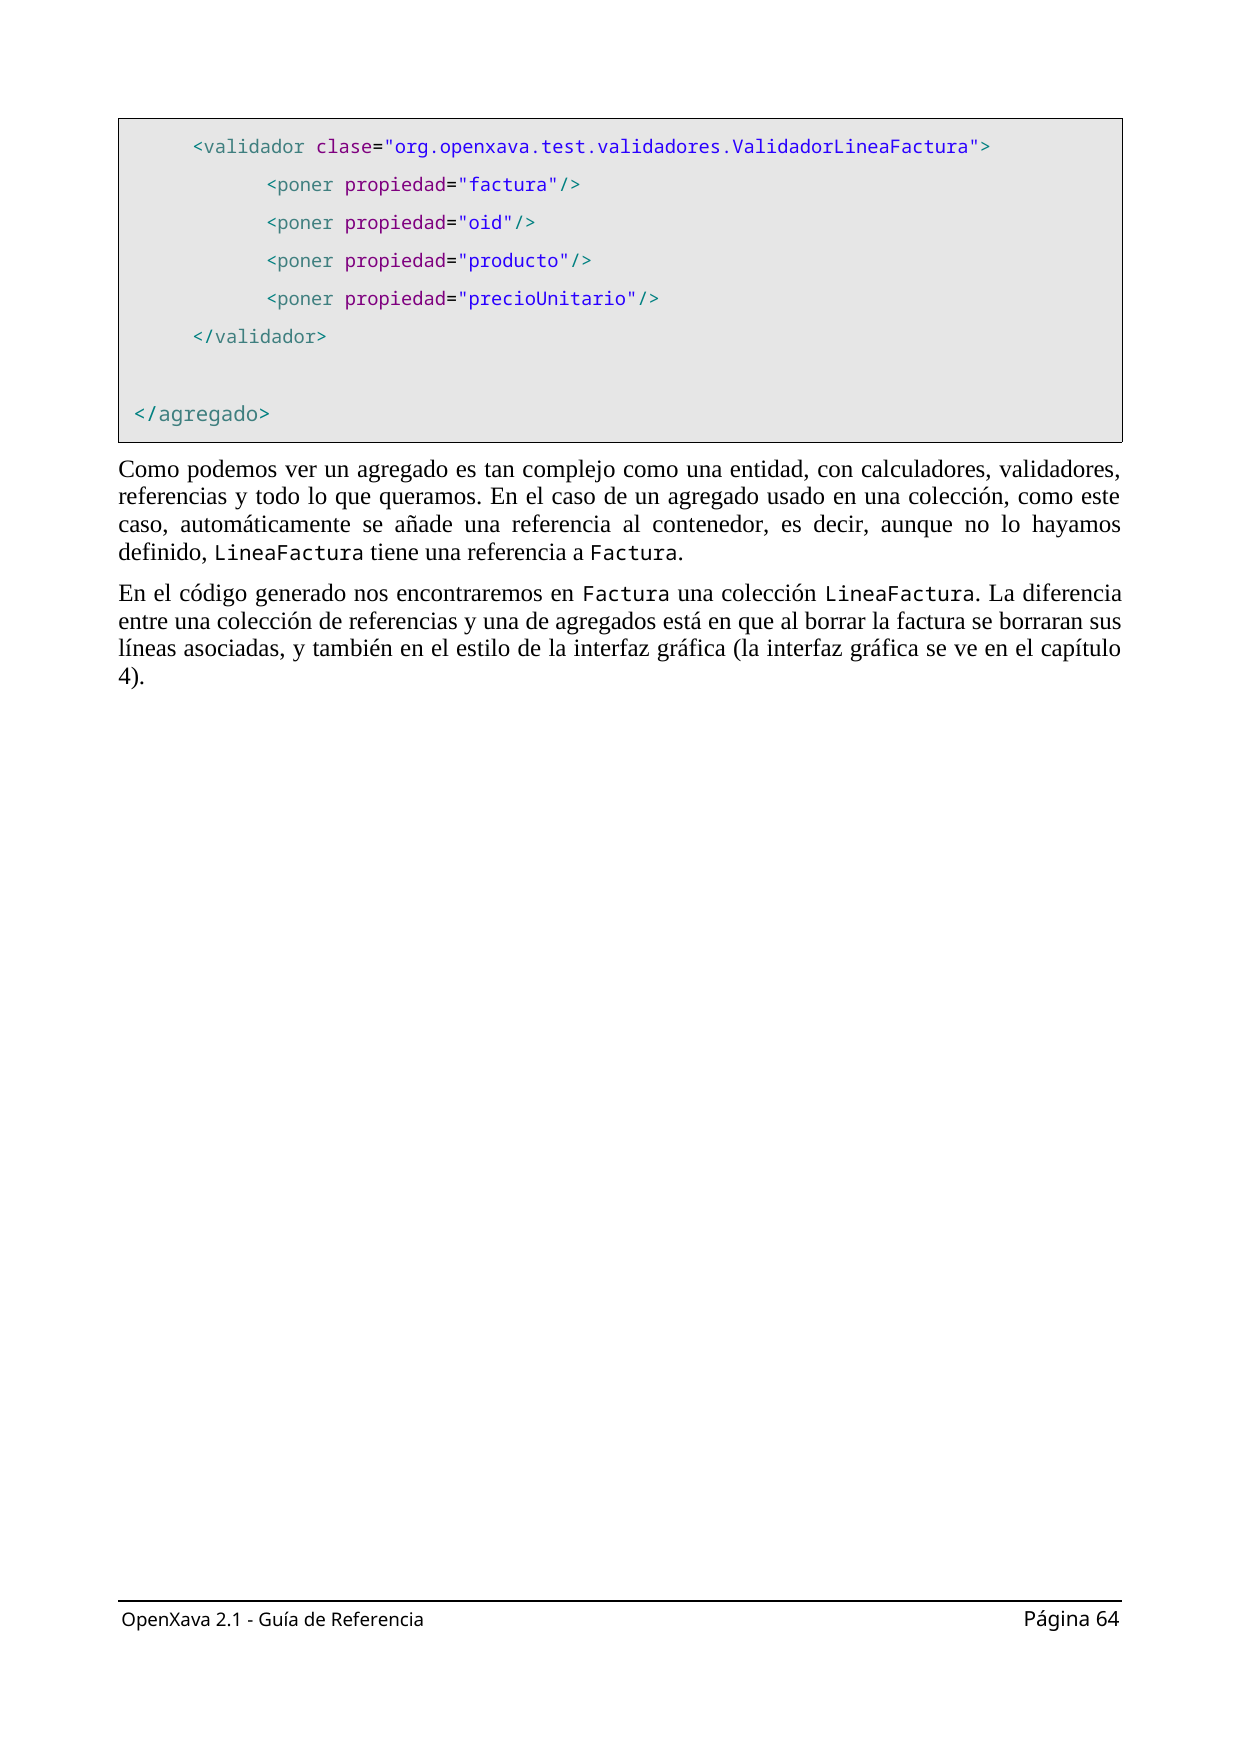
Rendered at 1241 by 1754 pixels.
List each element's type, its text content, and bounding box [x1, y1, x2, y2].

text <poner propiedad="oid"/> [119, 194, 1122, 232]
text </agregado> [119, 384, 1122, 442]
text <poner propiedad="producto"/> [119, 232, 1122, 270]
text <poner propiedad="factura"/> [119, 156, 1122, 194]
text <poner propiedad="precioUnitario"/> [119, 270, 1122, 308]
text Como podemos ver un agregado es tan complejo como una entidad, con calculadores, validadores, referencias y todo lo que queramos. En el caso de un agregado usado en una colección, como este caso, automáticamente se añade una referencia al contenedor, es decir, aunque no lo hayamos definido, LineaFactura tiene una referencia a Factura. [118, 455, 1122, 566]
text </validador> [119, 308, 1122, 346]
text En el código generado nos encontraremos en Factura una colección LineaFactura. La diferencia entre una colección de referencias y una de agregados está en que al borrar la factura se borraran sus líneas asociadas, y también en el estilo de la interfaz gráfica (la interfaz gráfica se ve en el capítulo 4). [118, 579, 1122, 690]
text <validador clase="org.openxava.test.validadores.ValidadorLineaFactura"> [119, 119, 1122, 156]
